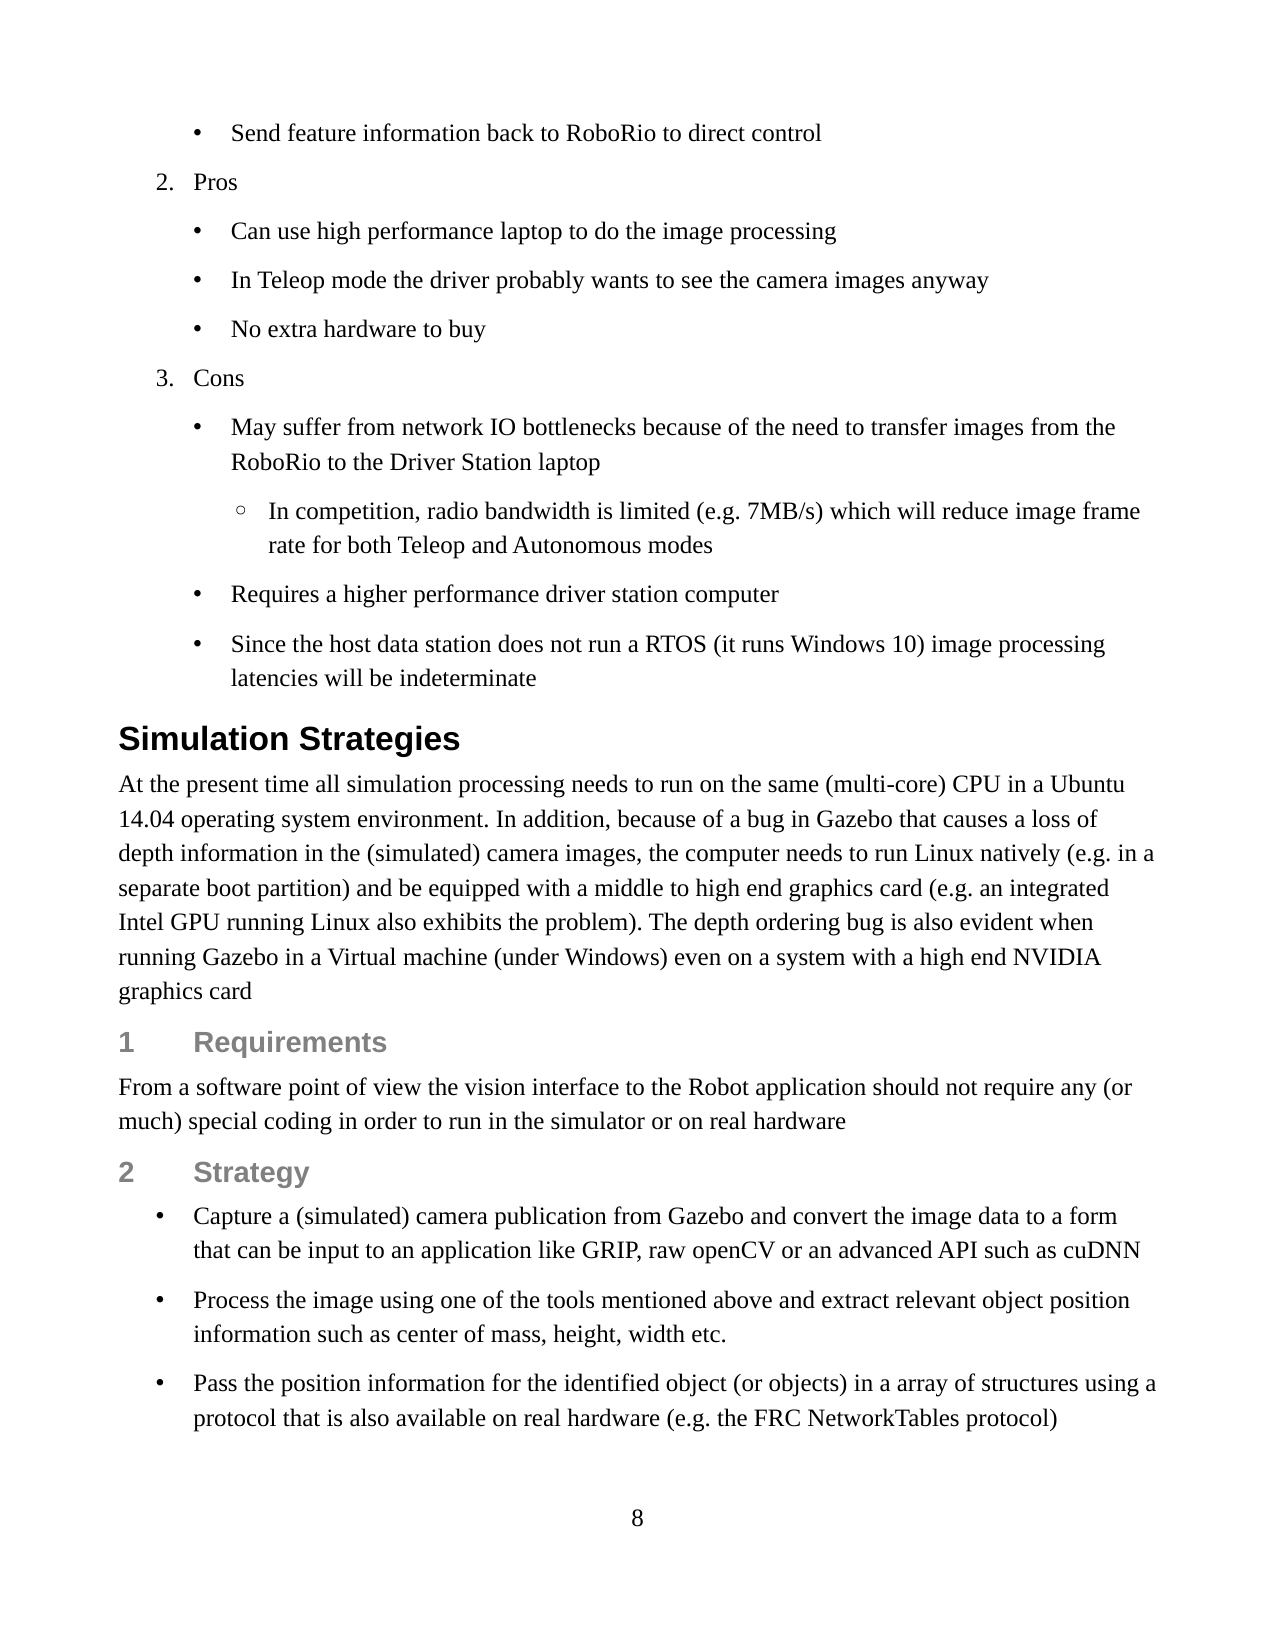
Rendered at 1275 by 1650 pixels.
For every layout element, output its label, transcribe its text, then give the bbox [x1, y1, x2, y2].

subtitle Requirements [118, 1026, 1157, 1059]
list Can use high performance laptop to do the image processing [193, 216, 1157, 245]
list In competition, radio bandwidth is limited (e.g. 7MB/s) which will reduce image frame rate for both Teleop and Autonomous modes [231, 496, 1157, 559]
subtitle Strategy [118, 1155, 1157, 1189]
list Cons [156, 363, 1157, 392]
list Pass the position information for the identified object (or objects) in a array of structures using a protocol that is also available on real hardware (e.g. the FRC NetworkTables protocol) [156, 1368, 1157, 1431]
text From a software point of view the vision interface to the Robot application should not require any (or much) special coding in order to run in the simulator or on real hardware [118, 1072, 1157, 1135]
list In Teleop mode the driver probably wants to see the camera images anyway [193, 265, 1157, 294]
subtitle Simulation Strategies [118, 718, 1157, 757]
list Since the host data station does not run a RTOS (it runs Windows 10) image processing latencies will be indeterminate [193, 629, 1157, 692]
list Capture a (simulated) camera publication from Gazebo and convert the image data to a form that can be input to an application like GRIP, raw openCV or an advanced API such as cuDNN [156, 1201, 1157, 1264]
text At the present time all simulation processing needs to run on the same (multi-core) CPU in a Ubuntu 14.04 operating system environment. In addition, because of a bug in Gazebo that causes a loss of depth information in the (simulated) camera images, the computer needs to run Linux natively (e.g. in a separate boot partition) and be equipped with a middle to high end graphics card (e.g. an integrated Intel GPU running Linux also exhibits the problem). The depth ordering bug is also evident when running Gazebo in a Virtual machine (under Windows) even on a system with a high end NVIDIA graphics card [118, 769, 1157, 1005]
list Requires a higher performance driver station computer [193, 579, 1157, 608]
list No extra hardware to buy [193, 314, 1157, 343]
list Send feature information back to RoboRio to direct control [193, 118, 1157, 147]
list May suffer from network IO bottlenecks because of the need to transfer images from the RoboRio to the Driver Station laptop [193, 412, 1157, 476]
list Pros [156, 167, 1157, 196]
list Process the image using one of the tools mentioned above and extract relevant object position information such as center of mass, height, width etc. [156, 1285, 1157, 1348]
